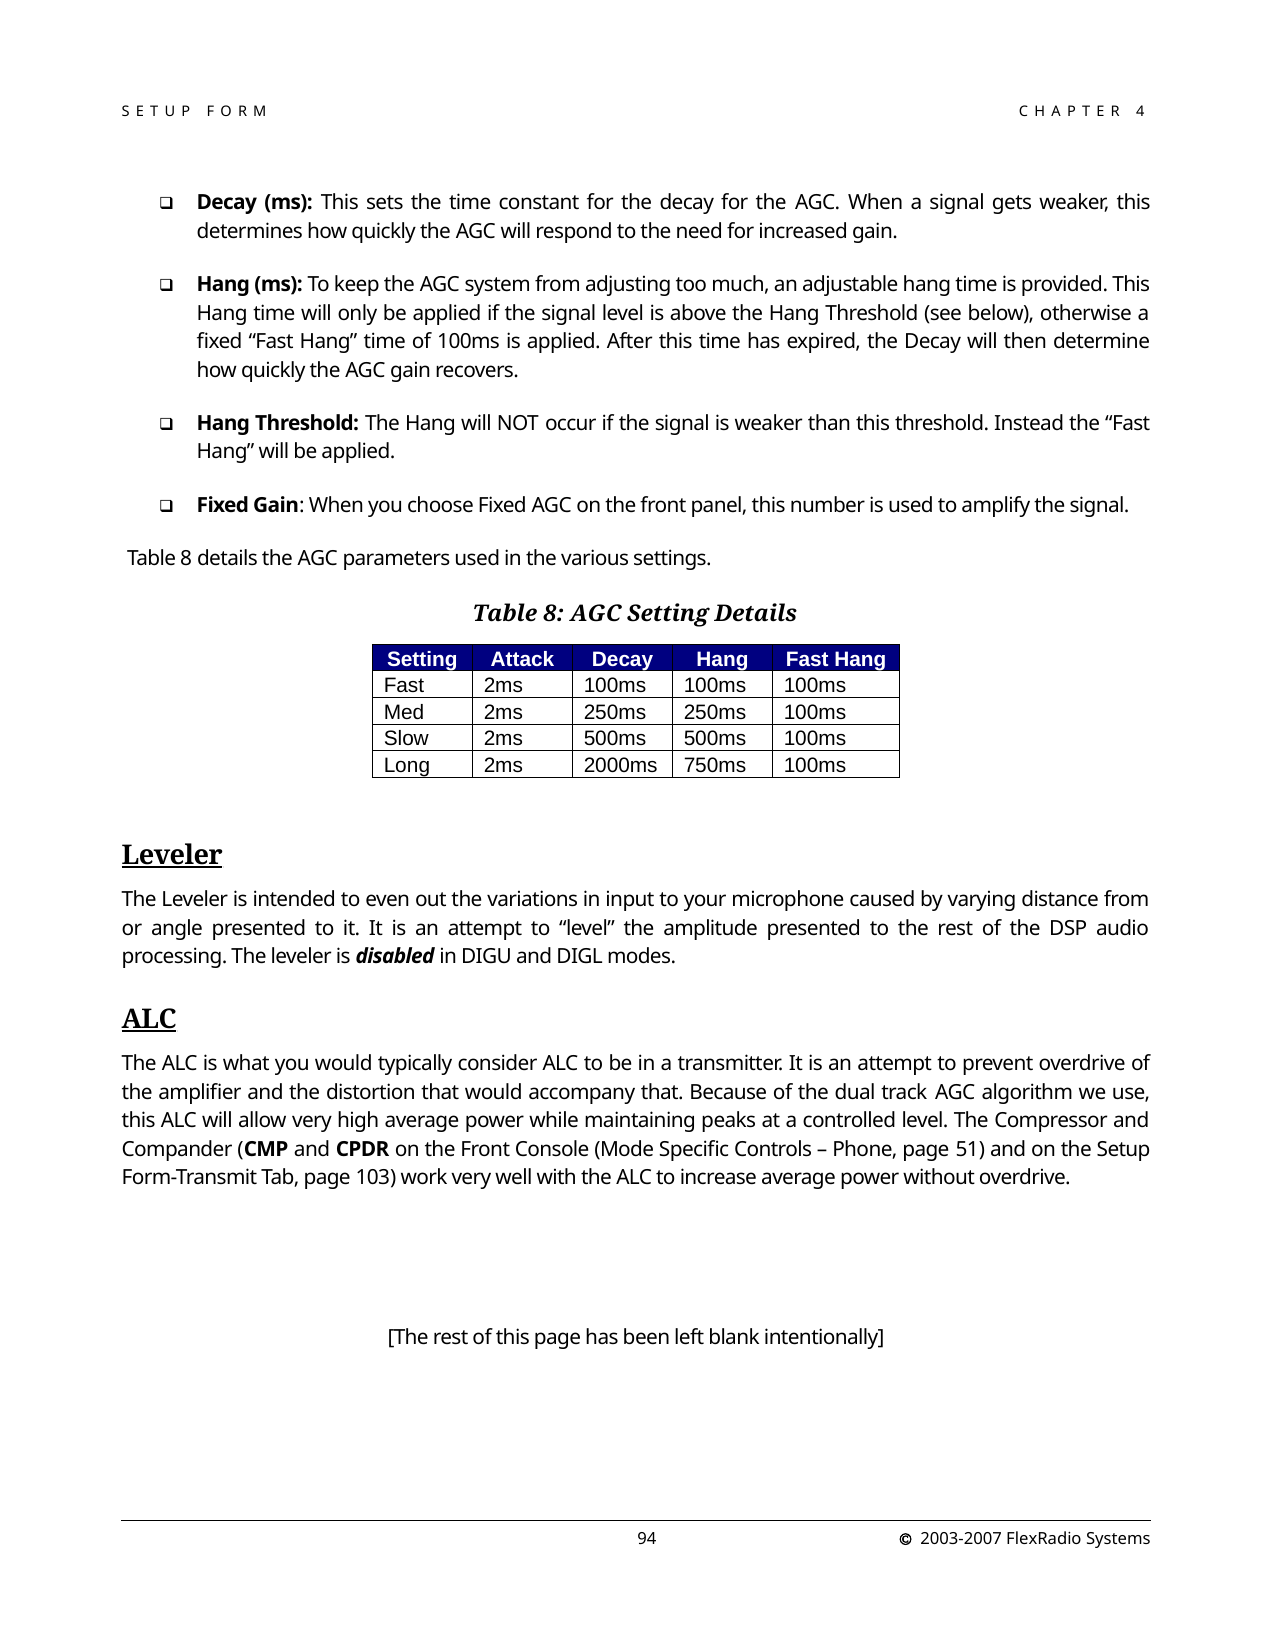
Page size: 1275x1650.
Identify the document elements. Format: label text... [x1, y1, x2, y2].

table_header Setting [373, 645, 472, 670]
table_cell 100ms [773, 671, 899, 697]
table_header Fast Hang [773, 645, 899, 670]
table_cell Slow [373, 725, 472, 750]
table_cell 2ms [473, 751, 572, 777]
list Decay (ms): This sets the time constant for the decay for the AGC. When a signal gets weaker, this determines how quickly the AGC will respond to the need for increased gain. [159, 187, 1151, 244]
table_cell Fast [373, 671, 472, 697]
list Fixed Gain: When you choose Fixed AGC on the front panel, this number is used to amplify the signal. [159, 490, 1151, 518]
table_cell 250ms [573, 698, 672, 723]
text The Leveler is intended to even out the variations in input to your microphone caused by varying distance from or angle presented to it. It is an attempt to “level” the amplitude presented to the rest of the DSP audio processing. The leveler is disabled in DIGU and DIGL modes. [121, 884, 1151, 970]
table_cell 2000ms [573, 751, 672, 777]
table_cell 2ms [473, 671, 572, 697]
table_header Attack [473, 645, 572, 670]
table_cell Med [373, 698, 472, 723]
table_cell 500ms [573, 725, 672, 750]
table_cell 500ms [673, 725, 772, 750]
table_cell 100ms [673, 671, 772, 697]
text Table 8: AGC Setting Details [121, 597, 1151, 628]
list Hang Threshold: The Hang will NOT occur if the signal is weaker than this threshold. Instead the “Fast Hang” will be applied. [159, 408, 1151, 465]
table_cell Long [373, 751, 472, 777]
table_cell 100ms [773, 751, 899, 777]
table_cell 100ms [773, 725, 899, 750]
table_cell 2ms [473, 698, 572, 723]
table_cell 2ms [473, 725, 572, 750]
table_header Hang [673, 645, 772, 670]
table_header Decay [573, 645, 672, 670]
text [The rest of this page has been left blank intentionally] [121, 1322, 1151, 1351]
text Table 8 details the AGC parameters used in the various settings. [121, 543, 1151, 572]
text The ALC is what you would typically consider ALC to be in a transmitter. It is an attempt to prevent overdrive of the amplifier and the distortion that would accompany that. Because of the dual track AGC algorithm we use, this ALC will allow very high average power while maintaining peaks at a controlled level. The Compressor and Compander (CMP and CPDR on the Front Console (Mode Specific Controls – Phone, page 48) and on the Setup Form-Transmit Tab, page 96) work very well with the ALC to increase average power without overdrive. [121, 1048, 1151, 1191]
subtitle Leveler [121, 835, 1151, 872]
table_cell 750ms [673, 751, 772, 777]
list Hang (ms): To keep the AGC system from adjusting too much, an adjustable hang time is provided. This Hang time will only be applied if the signal level is above the Hang Threshold (see below), otherwise a fixed “Fast Hang” time of 100ms is applied. After this time has expired, the Decay will then determine how quickly the AGC gain recovers. [159, 269, 1151, 383]
subtitle ALC [121, 999, 1151, 1036]
table_cell 250ms [673, 698, 772, 723]
table_cell 100ms [573, 671, 672, 697]
table_cell 100ms [773, 698, 899, 723]
